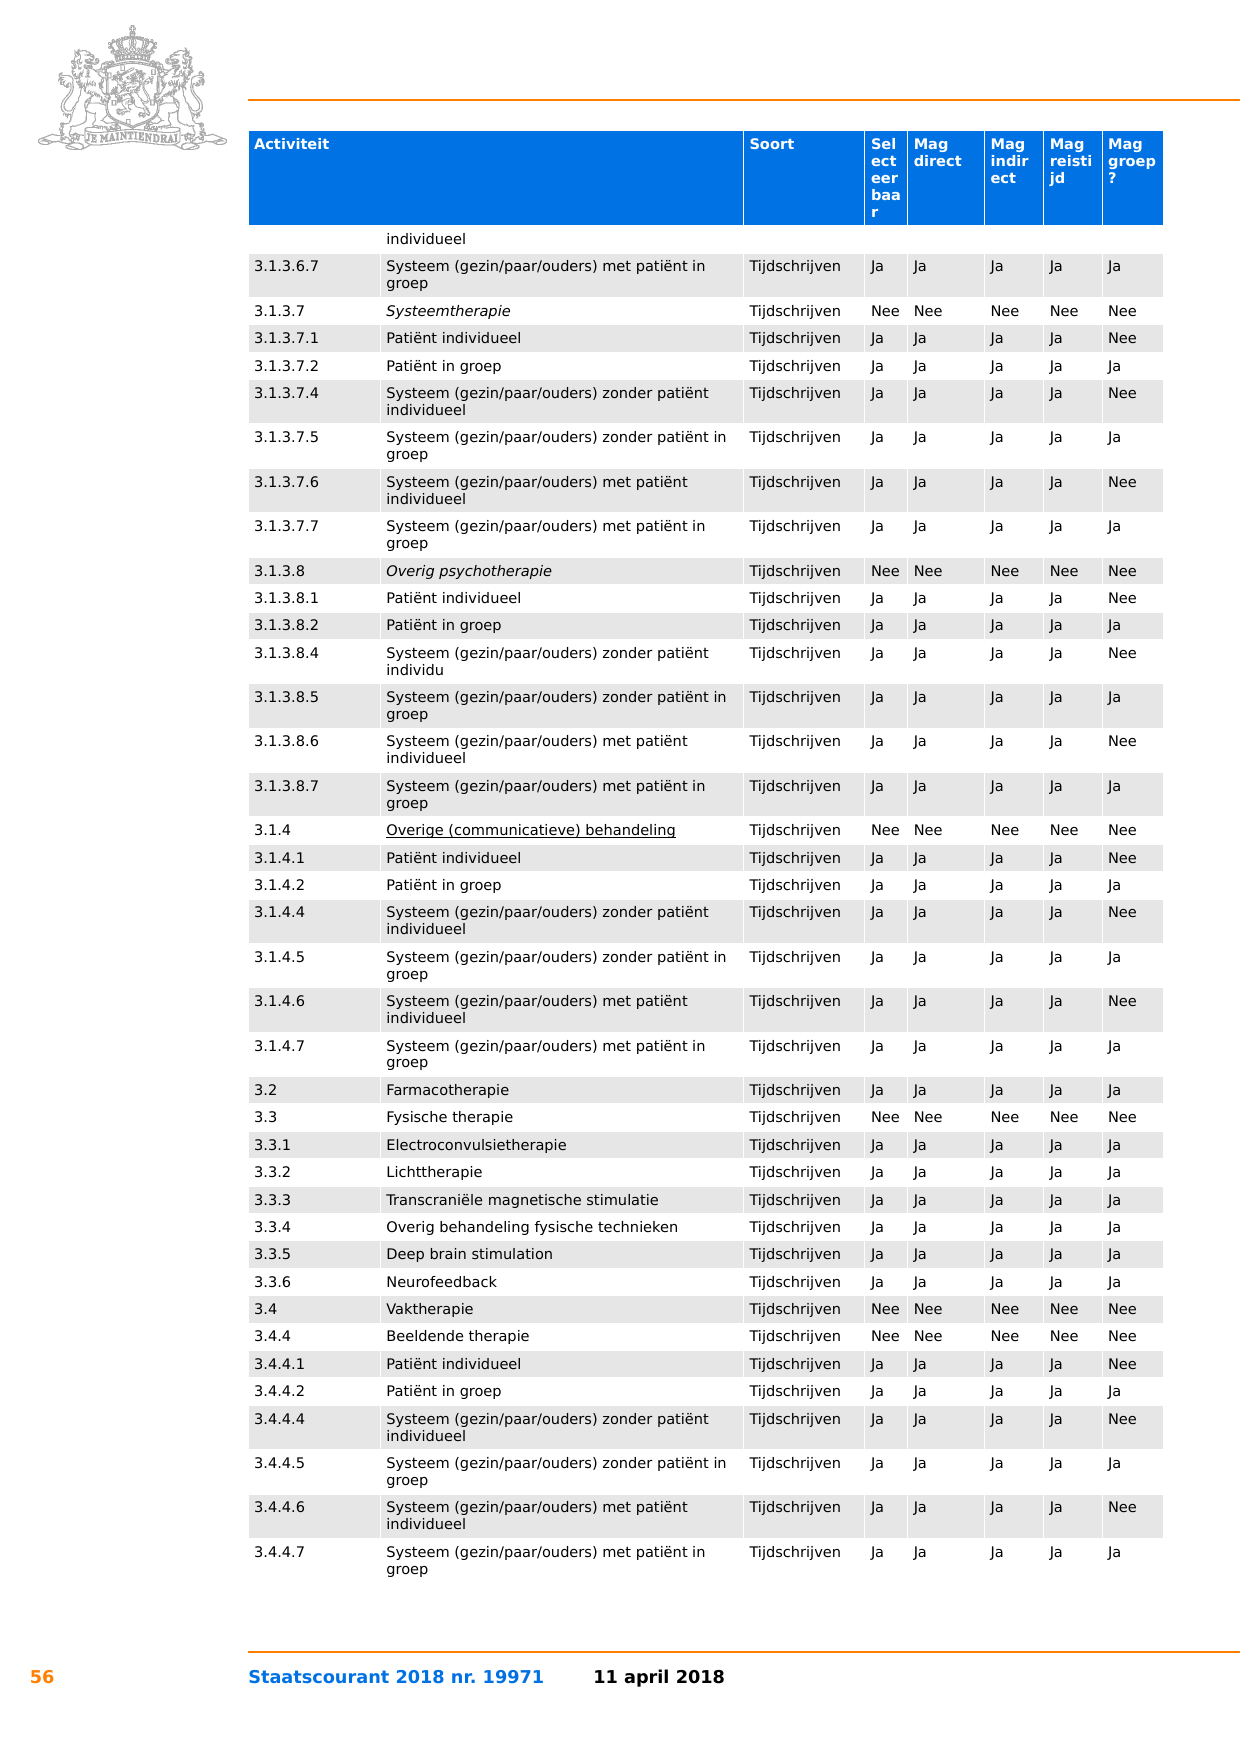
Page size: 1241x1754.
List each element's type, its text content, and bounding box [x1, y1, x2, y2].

table_cell Ja [908, 845, 984, 871]
table_cell Ja [985, 1241, 1043, 1268]
table_cell Ja [985, 1132, 1043, 1158]
table_cell Systeem (gezin/paar/ouders) zonder patiënt individueel [381, 380, 743, 423]
table_cell Ja [1103, 773, 1163, 816]
table_cell Ja [908, 1077, 984, 1103]
table_cell Nee [1103, 1406, 1163, 1449]
table_cell Nee [985, 558, 1043, 584]
table_cell Ja [865, 613, 907, 639]
table_cell Systeem (gezin/paar/ouders) zonder patiënt in groep [381, 944, 743, 987]
table_cell Ja [985, 513, 1043, 557]
table_header Mag direct [908, 131, 984, 225]
table_cell Tijdschrijven [744, 425, 864, 468]
table_header Activiteit [249, 131, 743, 225]
table_cell Ja [985, 1077, 1043, 1103]
table_cell Ja [865, 944, 907, 987]
table_cell Tijdschrijven [744, 1379, 864, 1405]
table_cell Ja [1044, 1379, 1102, 1405]
table_cell Beeldende therapie [381, 1324, 743, 1350]
table_cell Tijdschrijven [744, 1495, 864, 1538]
table_header Mag indirect [985, 131, 1043, 225]
table_cell Ja [1044, 1351, 1102, 1377]
table_cell Systeem (gezin/paar/ouders) zonder patiënt individu [381, 640, 743, 683]
table_cell Ja [865, 773, 907, 816]
table_cell 3.1.3.7.4 [249, 380, 380, 423]
table_cell Ja [1044, 1241, 1102, 1268]
table_cell Nee [1044, 558, 1102, 584]
table_cell Ja [1103, 1033, 1163, 1076]
table_cell Overige (communicatieve) behandeling [381, 818, 743, 844]
table_cell Patiënt in groep [381, 613, 743, 639]
table_cell 3.4.4.4 [249, 1406, 380, 1449]
picture [38, 25, 227, 150]
table_cell Patiënt individueel [381, 585, 743, 611]
table_cell Tijdschrijven [744, 298, 864, 324]
table_cell Ja [908, 900, 984, 943]
table_cell [985, 226, 1043, 253]
table_cell Nee [908, 1324, 984, 1350]
table_cell Patiënt in groep [381, 1379, 743, 1405]
table_cell Tijdschrijven [744, 613, 864, 639]
table_cell Ja [1044, 469, 1102, 512]
table_cell Tijdschrijven [744, 1241, 864, 1268]
table_cell Ja [865, 1450, 907, 1493]
table_cell 3.4 [249, 1296, 380, 1323]
table_cell 3.4.4.1 [249, 1351, 380, 1377]
table_cell Ja [908, 773, 984, 816]
table_cell Systeem (gezin/paar/ouders) met patiënt in groep [381, 1539, 743, 1582]
table_cell Ja [908, 1495, 984, 1538]
table_cell Nee [865, 298, 907, 324]
table_cell 3.3.3 [249, 1187, 380, 1213]
table_cell Nee [1103, 900, 1163, 943]
table_cell 3.1.4.6 [249, 988, 380, 1032]
table_cell Nee [1103, 729, 1163, 772]
table_cell Ja [908, 1539, 984, 1582]
table_cell Tijdschrijven [744, 944, 864, 987]
table_cell Ja [908, 353, 984, 379]
table_cell Ja [1103, 1159, 1163, 1186]
table_cell Tijdschrijven [744, 729, 864, 772]
table_cell Ja [1044, 1539, 1102, 1582]
table_cell Deep brain stimulation [381, 1241, 743, 1268]
table_cell Ja [1044, 1033, 1102, 1076]
table_cell 3.1.3.8 [249, 558, 380, 584]
table_cell Ja [985, 1495, 1043, 1538]
table_cell Ja [908, 1214, 984, 1240]
table_cell Tijdschrijven [744, 1187, 864, 1213]
table_cell Systeem (gezin/paar/ouders) met patiënt in groep [381, 1033, 743, 1076]
table_cell Ja [908, 513, 984, 557]
table_cell 3.1.4.4 [249, 900, 380, 943]
table_cell Ja [1044, 1269, 1102, 1295]
table_cell Ja [1044, 585, 1102, 611]
table_cell Tijdschrijven [744, 325, 864, 352]
table_cell Tijdschrijven [744, 469, 864, 512]
table_cell Nee [985, 818, 1043, 844]
table_cell Ja [1044, 425, 1102, 468]
table_cell Ja [865, 900, 907, 943]
table_cell 3.1.3.8.6 [249, 729, 380, 772]
table_cell Ja [865, 1269, 907, 1295]
table_cell Tijdschrijven [744, 558, 864, 584]
table_cell Tijdschrijven [744, 1539, 864, 1582]
table_cell Tijdschrijven [744, 1351, 864, 1377]
table_cell Tijdschrijven [744, 1269, 864, 1295]
table_cell Ja [865, 988, 907, 1032]
table_cell Nee [1103, 1495, 1163, 1538]
table_cell Patiënt individueel [381, 845, 743, 871]
table_cell Ja [908, 1241, 984, 1268]
table_cell Ja [1044, 1406, 1102, 1449]
table_cell Ja [985, 1269, 1043, 1295]
table_cell Ja [1103, 1077, 1163, 1103]
table_cell Systeem (gezin/paar/ouders) zonder patiënt individueel [381, 1406, 743, 1449]
table_cell Systeem (gezin/paar/ouders) met patiënt individueel [381, 729, 743, 772]
table_cell Ja [908, 1159, 984, 1186]
table_cell Ja [1044, 380, 1102, 423]
table_cell Ja [1103, 1450, 1163, 1493]
table_cell Nee [1044, 818, 1102, 844]
table_cell 3.1.3.7.1 [249, 325, 380, 352]
table_cell Ja [908, 1187, 984, 1213]
table_cell Nee [1103, 1324, 1163, 1350]
table_cell Ja [865, 1539, 907, 1582]
table_cell Vaktherapie [381, 1296, 743, 1323]
table_cell Ja [865, 1132, 907, 1158]
table_cell Electroconvulsietherapie [381, 1132, 743, 1158]
table_cell 3.1.3.8.2 [249, 613, 380, 639]
table_cell [1103, 226, 1163, 253]
table_cell Ja [908, 988, 984, 1032]
table_cell Ja [1044, 1159, 1102, 1186]
table_cell Lichttherapie [381, 1159, 743, 1186]
table_cell Nee [1103, 818, 1163, 844]
table_cell Ja [908, 872, 984, 898]
table_cell Nee [908, 818, 984, 844]
table_cell Nee [1044, 1324, 1102, 1350]
table_cell 3.3.6 [249, 1269, 380, 1295]
table_cell Ja [1103, 353, 1163, 379]
table_cell Nee [1103, 1105, 1163, 1131]
table_cell Ja [908, 254, 984, 297]
table_cell Ja [908, 684, 984, 728]
table_cell Ja [1044, 254, 1102, 297]
table_cell Tijdschrijven [744, 640, 864, 683]
table_cell Ja [865, 1077, 907, 1103]
table_cell 3.1.3.7.5 [249, 425, 380, 468]
table_cell Tijdschrijven [744, 818, 864, 844]
table_cell 3.1.3.7.6 [249, 469, 380, 512]
table_cell Ja [1103, 425, 1163, 468]
table_cell Ja [1103, 1214, 1163, 1240]
table_cell Ja [1044, 988, 1102, 1032]
table_cell Ja [985, 613, 1043, 639]
table_cell Tijdschrijven [744, 1450, 864, 1493]
table_cell Nee [1103, 845, 1163, 871]
table_cell Ja [865, 640, 907, 683]
table_cell Tijdschrijven [744, 1214, 864, 1240]
table_cell Nee [1103, 640, 1163, 683]
table_cell Nee [865, 1105, 907, 1131]
table_cell Ja [985, 1351, 1043, 1377]
table_cell Ja [985, 1033, 1043, 1076]
table_cell Ja [865, 1351, 907, 1377]
table_cell Ja [1044, 640, 1102, 683]
table_cell Ja [865, 1187, 907, 1213]
table_cell Ja [1044, 1187, 1102, 1213]
table_cell Ja [985, 325, 1043, 352]
table_cell Ja [1103, 254, 1163, 297]
table_cell [249, 226, 380, 253]
table_cell Ja [865, 353, 907, 379]
table_cell Tijdschrijven [744, 1324, 864, 1350]
table_cell Patiënt in groep [381, 872, 743, 898]
table_cell Systeem (gezin/paar/ouders) met patiënt individueel [381, 469, 743, 512]
table_cell Ja [1103, 944, 1163, 987]
table_cell 3.4.4.5 [249, 1450, 380, 1493]
table_cell Ja [908, 1406, 984, 1449]
table_cell Nee [908, 1296, 984, 1323]
table_cell Ja [985, 254, 1043, 297]
table_cell Ja [985, 469, 1043, 512]
table_cell Ja [908, 380, 984, 423]
table_cell Overig behandeling fysische technieken [381, 1214, 743, 1240]
table_cell Ja [1044, 613, 1102, 639]
table_cell Tijdschrijven [744, 1105, 864, 1131]
table_cell 3.2 [249, 1077, 380, 1103]
table_cell Ja [865, 872, 907, 898]
table_cell Ja [1044, 872, 1102, 898]
table_cell Nee [908, 298, 984, 324]
table_cell Systeem (gezin/paar/ouders) met patiënt in groep [381, 254, 743, 297]
table_cell Ja [1103, 1241, 1163, 1268]
table_cell Ja [985, 640, 1043, 683]
table_cell Tijdschrijven [744, 353, 864, 379]
table_cell Nee [1103, 380, 1163, 423]
table_cell Ja [865, 513, 907, 557]
table_cell Systeem (gezin/paar/ouders) met patiënt individueel [381, 1495, 743, 1538]
table_cell Nee [1044, 298, 1102, 324]
table_cell Ja [1044, 325, 1102, 352]
table_cell Ja [985, 1187, 1043, 1213]
table_cell 3.3.5 [249, 1241, 380, 1268]
table_cell Ja [1044, 944, 1102, 987]
table_cell Ja [985, 1539, 1043, 1582]
table_cell Transcraniële magnetische stimulatie [381, 1187, 743, 1213]
table_cell Tijdschrijven [744, 684, 864, 728]
table_cell 3.4.4.2 [249, 1379, 380, 1405]
table_cell Ja [985, 988, 1043, 1032]
table_cell Ja [1044, 845, 1102, 871]
table_cell Ja [1103, 1132, 1163, 1158]
table_cell Ja [1044, 684, 1102, 728]
table_cell 3.1.3.7.7 [249, 513, 380, 557]
table_cell Nee [908, 1105, 984, 1131]
table_cell 3.3.1 [249, 1132, 380, 1158]
table_header Mag reistijd [1044, 131, 1102, 225]
table_cell Tijdschrijven [744, 1159, 864, 1186]
table_cell 3.4.4.6 [249, 1495, 380, 1538]
table_cell Neurofeedback [381, 1269, 743, 1295]
table_cell Tijdschrijven [744, 1296, 864, 1323]
table_cell Ja [865, 585, 907, 611]
table_cell Ja [985, 425, 1043, 468]
table_cell Nee [985, 1324, 1043, 1350]
table_cell Farmacotherapie [381, 1077, 743, 1103]
table_cell Ja [1044, 1450, 1102, 1493]
table_cell Ja [1103, 1269, 1163, 1295]
table_cell Ja [908, 944, 984, 987]
table_cell Ja [908, 613, 984, 639]
table_cell Ja [985, 900, 1043, 943]
table_cell Ja [1044, 513, 1102, 557]
table_cell Ja [865, 469, 907, 512]
table_cell Tijdschrijven [744, 254, 864, 297]
table_cell Ja [985, 729, 1043, 772]
table_cell Ja [1103, 872, 1163, 898]
table_cell Nee [1103, 325, 1163, 352]
table_cell 3.4.4.7 [249, 1539, 380, 1582]
table_cell [1044, 226, 1102, 253]
table_cell Ja [985, 845, 1043, 871]
table_cell 3.1.3.6.7 [249, 254, 380, 297]
table_cell Nee [1044, 1105, 1102, 1131]
table_cell Patiënt in groep [381, 353, 743, 379]
table_cell Ja [1103, 513, 1163, 557]
table_cell individueel [381, 226, 743, 253]
table_cell Systeem (gezin/paar/ouders) met patiënt in groep [381, 513, 743, 557]
table_cell Ja [1044, 900, 1102, 943]
table_cell 3.4.4 [249, 1324, 380, 1350]
table_cell Tijdschrijven [744, 585, 864, 611]
table_cell Nee [1103, 1351, 1163, 1377]
table_cell [908, 226, 984, 253]
table_cell 3.1.4.1 [249, 845, 380, 871]
table_cell Ja [865, 425, 907, 468]
table_header Mag groep? [1103, 131, 1163, 225]
table_cell Ja [865, 1379, 907, 1405]
table_cell Nee [1103, 988, 1163, 1032]
table_cell 3.1.4.7 [249, 1033, 380, 1076]
table_cell Tijdschrijven [744, 513, 864, 557]
table_cell Nee [865, 558, 907, 584]
table_cell 3.1.3.8.4 [249, 640, 380, 683]
table_cell Systeem (gezin/paar/ouders) zonder patiënt in groep [381, 425, 743, 468]
table_cell Fysische therapie [381, 1105, 743, 1131]
table_cell 3.1.3.8.7 [249, 773, 380, 816]
table_cell Ja [908, 1351, 984, 1377]
table_cell Tijdschrijven [744, 1033, 864, 1076]
table_cell 3.1.3.7.2 [249, 353, 380, 379]
table_cell Ja [908, 1379, 984, 1405]
table_cell 3.1.3.8.5 [249, 684, 380, 728]
table_cell Systeemtherapie [381, 298, 743, 324]
table_cell 3.1.4.5 [249, 944, 380, 987]
table_cell Ja [908, 1269, 984, 1295]
table_cell Tijdschrijven [744, 1132, 864, 1158]
table_cell Tijdschrijven [744, 1077, 864, 1103]
table_cell Ja [908, 1033, 984, 1076]
table_cell Systeem (gezin/paar/ouders) zonder patiënt in groep [381, 684, 743, 728]
table_cell Nee [1103, 558, 1163, 584]
table_cell Ja [985, 1379, 1043, 1405]
table_cell 3.1.3.7 [249, 298, 380, 324]
table_cell Ja [985, 1450, 1043, 1493]
table_header Soort [744, 131, 864, 225]
table_cell Ja [865, 1033, 907, 1076]
table_cell Ja [985, 773, 1043, 816]
table_cell Tijdschrijven [744, 988, 864, 1032]
table_cell Tijdschrijven [744, 380, 864, 423]
table_cell Ja [985, 1214, 1043, 1240]
table_cell Ja [985, 944, 1043, 987]
table_cell Ja [865, 380, 907, 423]
table_cell Ja [865, 1406, 907, 1449]
table_cell Tijdschrijven [744, 773, 864, 816]
table_cell Ja [1044, 729, 1102, 772]
table_cell Ja [1044, 1214, 1102, 1240]
table_cell Ja [865, 1495, 907, 1538]
table_cell 3.3 [249, 1105, 380, 1131]
table_cell Ja [865, 254, 907, 297]
table_cell Nee [1103, 585, 1163, 611]
table_cell Systeem (gezin/paar/ouders) met patiënt individueel [381, 988, 743, 1032]
table_cell Ja [908, 325, 984, 352]
table_cell Ja [908, 585, 984, 611]
table_cell Ja [1103, 684, 1163, 728]
table_cell Ja [985, 353, 1043, 379]
table_cell 3.1.4 [249, 818, 380, 844]
table_cell Ja [865, 845, 907, 871]
table_cell Nee [1103, 298, 1163, 324]
table_cell Ja [1044, 353, 1102, 379]
table_cell Tijdschrijven [744, 845, 864, 871]
table_cell Ja [865, 1159, 907, 1186]
table_cell Ja [865, 684, 907, 728]
table_cell Patiënt individueel [381, 1351, 743, 1377]
table_cell Nee [985, 298, 1043, 324]
table_cell Ja [865, 325, 907, 352]
table_cell Ja [908, 1450, 984, 1493]
table_cell Nee [908, 558, 984, 584]
table_cell Ja [908, 640, 984, 683]
table_cell Nee [1103, 1296, 1163, 1323]
table_cell Ja [1044, 1132, 1102, 1158]
table_cell Systeem (gezin/paar/ouders) met patiënt in groep [381, 773, 743, 816]
table_cell Ja [985, 872, 1043, 898]
table_cell Ja [865, 729, 907, 772]
table_cell Ja [865, 1214, 907, 1240]
table_cell Ja [1044, 773, 1102, 816]
table_cell Nee [1044, 1296, 1102, 1323]
table_cell Ja [985, 1406, 1043, 1449]
table_header Selecteerbaar [865, 131, 907, 225]
table_cell Ja [985, 380, 1043, 423]
table_cell Tijdschrijven [744, 900, 864, 943]
table_cell Ja [1103, 1379, 1163, 1405]
table_cell Tijdschrijven [744, 1406, 864, 1449]
table_cell Ja [1103, 1539, 1163, 1582]
table_cell Nee [865, 1296, 907, 1323]
table_cell Overig psychotherapie [381, 558, 743, 584]
table_cell Ja [908, 469, 984, 512]
table_cell Nee [985, 1105, 1043, 1131]
table_cell Ja [908, 729, 984, 772]
table_cell 3.3.2 [249, 1159, 380, 1186]
table_cell [744, 226, 864, 253]
table_cell 3.1.3.8.1 [249, 585, 380, 611]
table_cell Ja [908, 1132, 984, 1158]
table_cell Nee [865, 818, 907, 844]
table_cell Ja [1103, 1187, 1163, 1213]
table_cell Ja [1044, 1077, 1102, 1103]
table_cell Tijdschrijven [744, 872, 864, 898]
table_cell Systeem (gezin/paar/ouders) zonder patiënt in groep [381, 1450, 743, 1493]
table_cell Ja [1103, 613, 1163, 639]
table_cell Ja [985, 1159, 1043, 1186]
table_cell Ja [865, 1241, 907, 1268]
table_cell Ja [985, 585, 1043, 611]
table_cell Ja [1044, 1495, 1102, 1538]
table_cell [865, 226, 907, 253]
table_cell 3.3.4 [249, 1214, 380, 1240]
table_cell Systeem (gezin/paar/ouders) zonder patiënt individueel [381, 900, 743, 943]
table_cell Nee [865, 1324, 907, 1350]
table_cell 3.1.4.2 [249, 872, 380, 898]
table_cell Patiënt individueel [381, 325, 743, 352]
table_cell Ja [985, 684, 1043, 728]
table_cell Nee [1103, 469, 1163, 512]
table_cell Nee [985, 1296, 1043, 1323]
table_cell Ja [908, 425, 984, 468]
